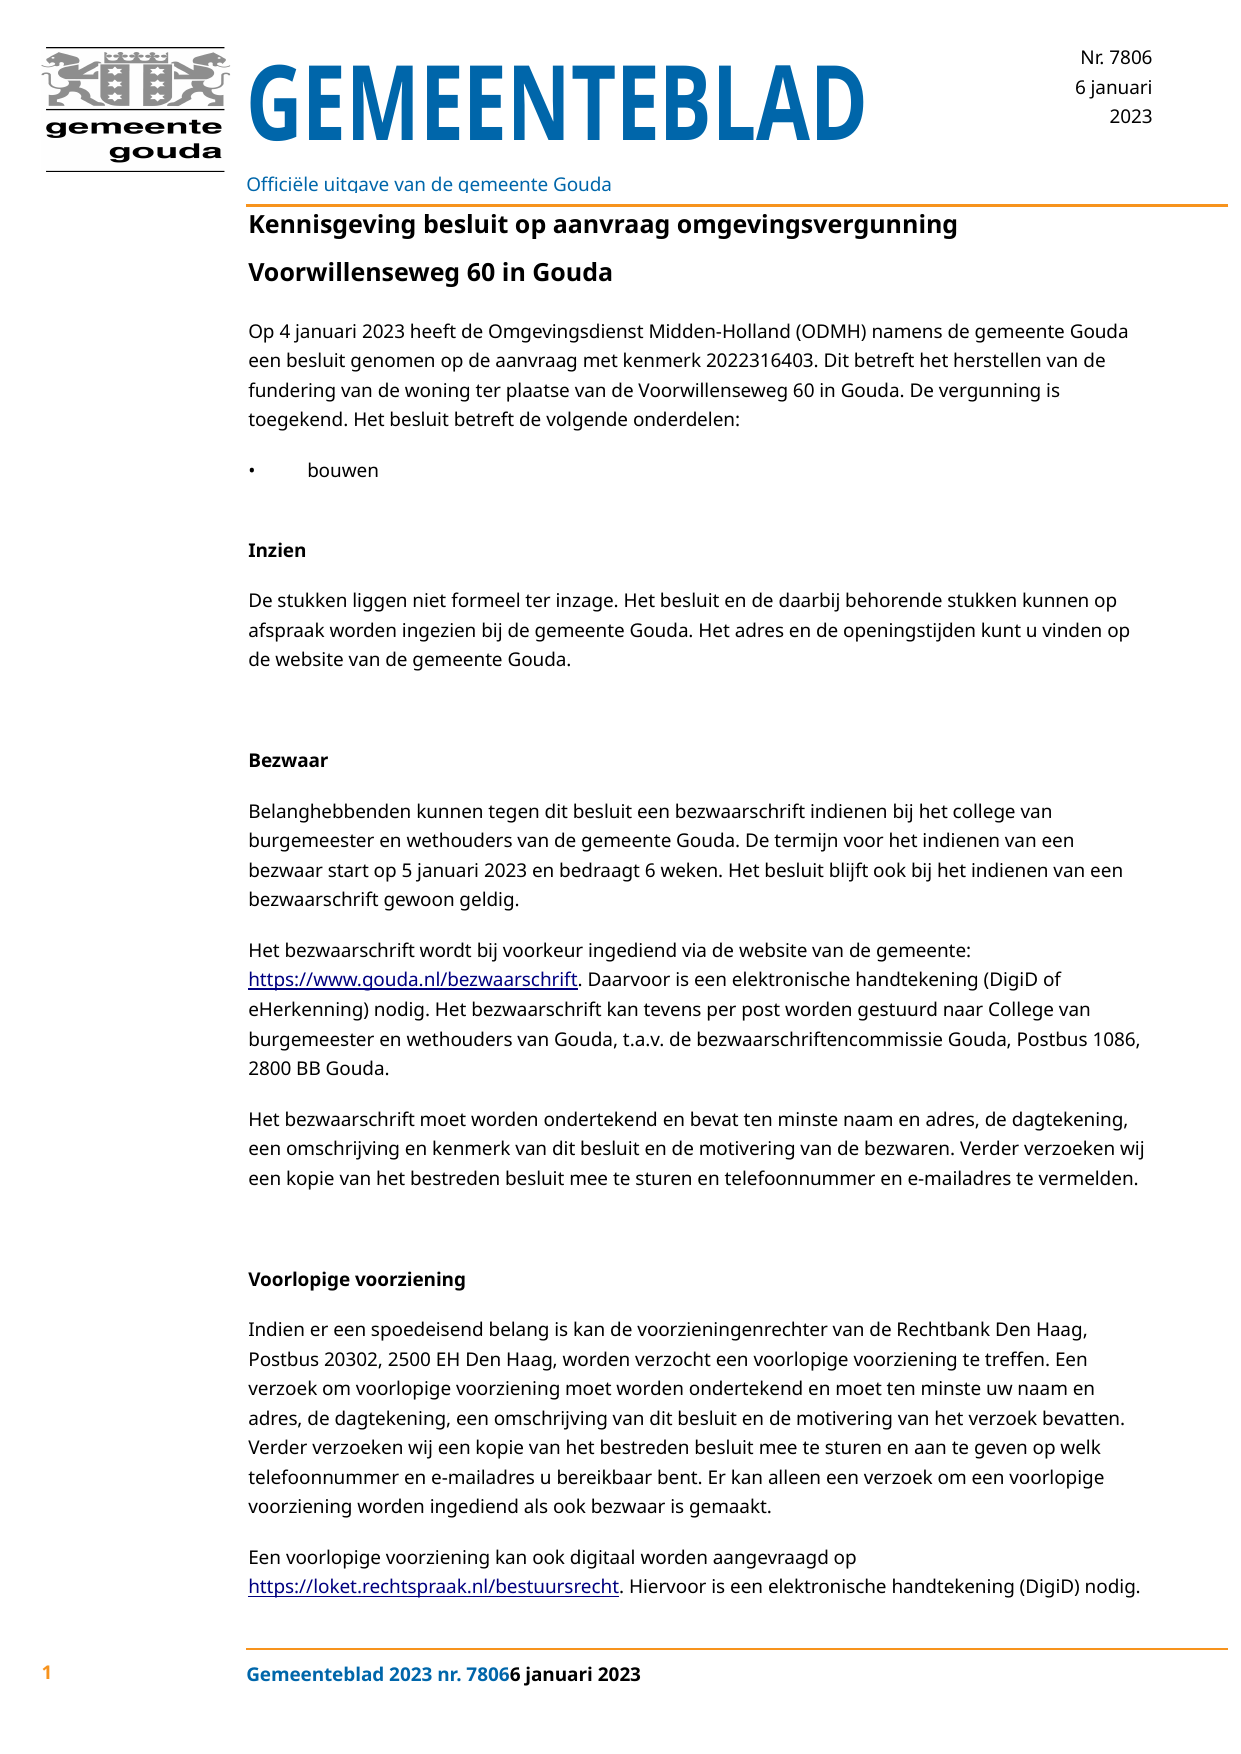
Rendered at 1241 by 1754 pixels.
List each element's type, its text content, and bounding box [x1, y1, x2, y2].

text Het bezwaarschrift moet worden ondertekend en bevat ten minste naam en adres, de dagtekening, een omschrijving en kenmerk van dit besluit en de motivering van de bezwaren. Verder verzoeken wij een kopie van het bestreden besluit mee te sturen en telefoonnummer en e-mailadres te vermelden. [248, 1106, 1152, 1191]
text Inzien [248, 537, 1152, 563]
text Indien er een spoedeisend belang is kan de voorzieningenrechter van de Rechtbank Den Haag, Postbus 20302, 2500 EH Den Haag, worden verzocht een voorlopige voorziening te treffen. Een verzoek om voorlopige voorziening moet worden ondertekend en moet ten minste uw naam en adres, de dagtekening, een omschrijving van dit besluit en de motivering van het verzoek bevatten. Verder verzoeken wij een kopie van het bestreden besluit mee te sturen en aan te geven op welk telefoonnummer en e-mailadres u bereikbaar bent. Er kan alleen een verzoek om een voorlopige voorziening worden ingediend als ook bezwaar is gemaakt. [248, 1316, 1152, 1519]
text Belanghebbenden kunnen tegen dit besluit een bezwaarschrift indienen bij het college van burgemeester en wethouders van de gemeente Gouda. De termijn voor het indienen van een bezwaar start op 5 januari 2023 en bedraagt 6 weken. Het besluit blijft ook bij het indienen van een bezwaarschrift gewoon geldig. [248, 798, 1152, 912]
text De stukken liggen niet formeel ter inzage. Het besluit en de daarbij behorende stukken kunnen op afspraak worden ingezien bij de gemeente Gouda. Het adres en de openingstijden kunt u vinden op de website van de gemeente Gouda. [248, 587, 1152, 672]
picture [41, 47, 231, 172]
text Op 4 januari 2023 heeft de Omgevingsdienst Midden-Holland (ODMH) namens de gemeente Gouda een besluit genomen op de aanvraag met kenmerk 2022316403. Dit betreft het herstellen van de fundering van de woning ter plaatse van de Voorwillenseweg 60 in Gouda. De vergunning is toegekend. Het besluit betreft de volgende onderdelen: [248, 318, 1152, 432]
text Kennisgeving besluit op aanvraag omgevingsvergunning Voorwillenseweg 60 in Gouda [248, 207, 1152, 288]
text Voorlopige voorziening [248, 1266, 1152, 1292]
list bouwen [248, 457, 1152, 483]
text Het bezwaarschrift wordt bij voorkeur ingediend via de website van de gemeente: https://www.gouda.nl/bezwaarschrift. Daarvoor is een elektronische handtekening (DigiD of eHerkenning) nodig. Het bezwaarschrift kan tevens per post worden gestuurd naar College van burgemeester en wethouders van Gouda, t.a.v. de bezwaarschriftencommissie Gouda, Postbus 1086, 2800 BB Gouda. [248, 937, 1152, 1081]
text Bezwaar [248, 747, 1152, 773]
text Een voorlopige voorziening kan ook digitaal worden aangevraagd op https://loket.rechtspraak.nl/bestuursrecht. Hiervoor is een elektronische handtekening (DigiD) nodig. [248, 1544, 1152, 1599]
